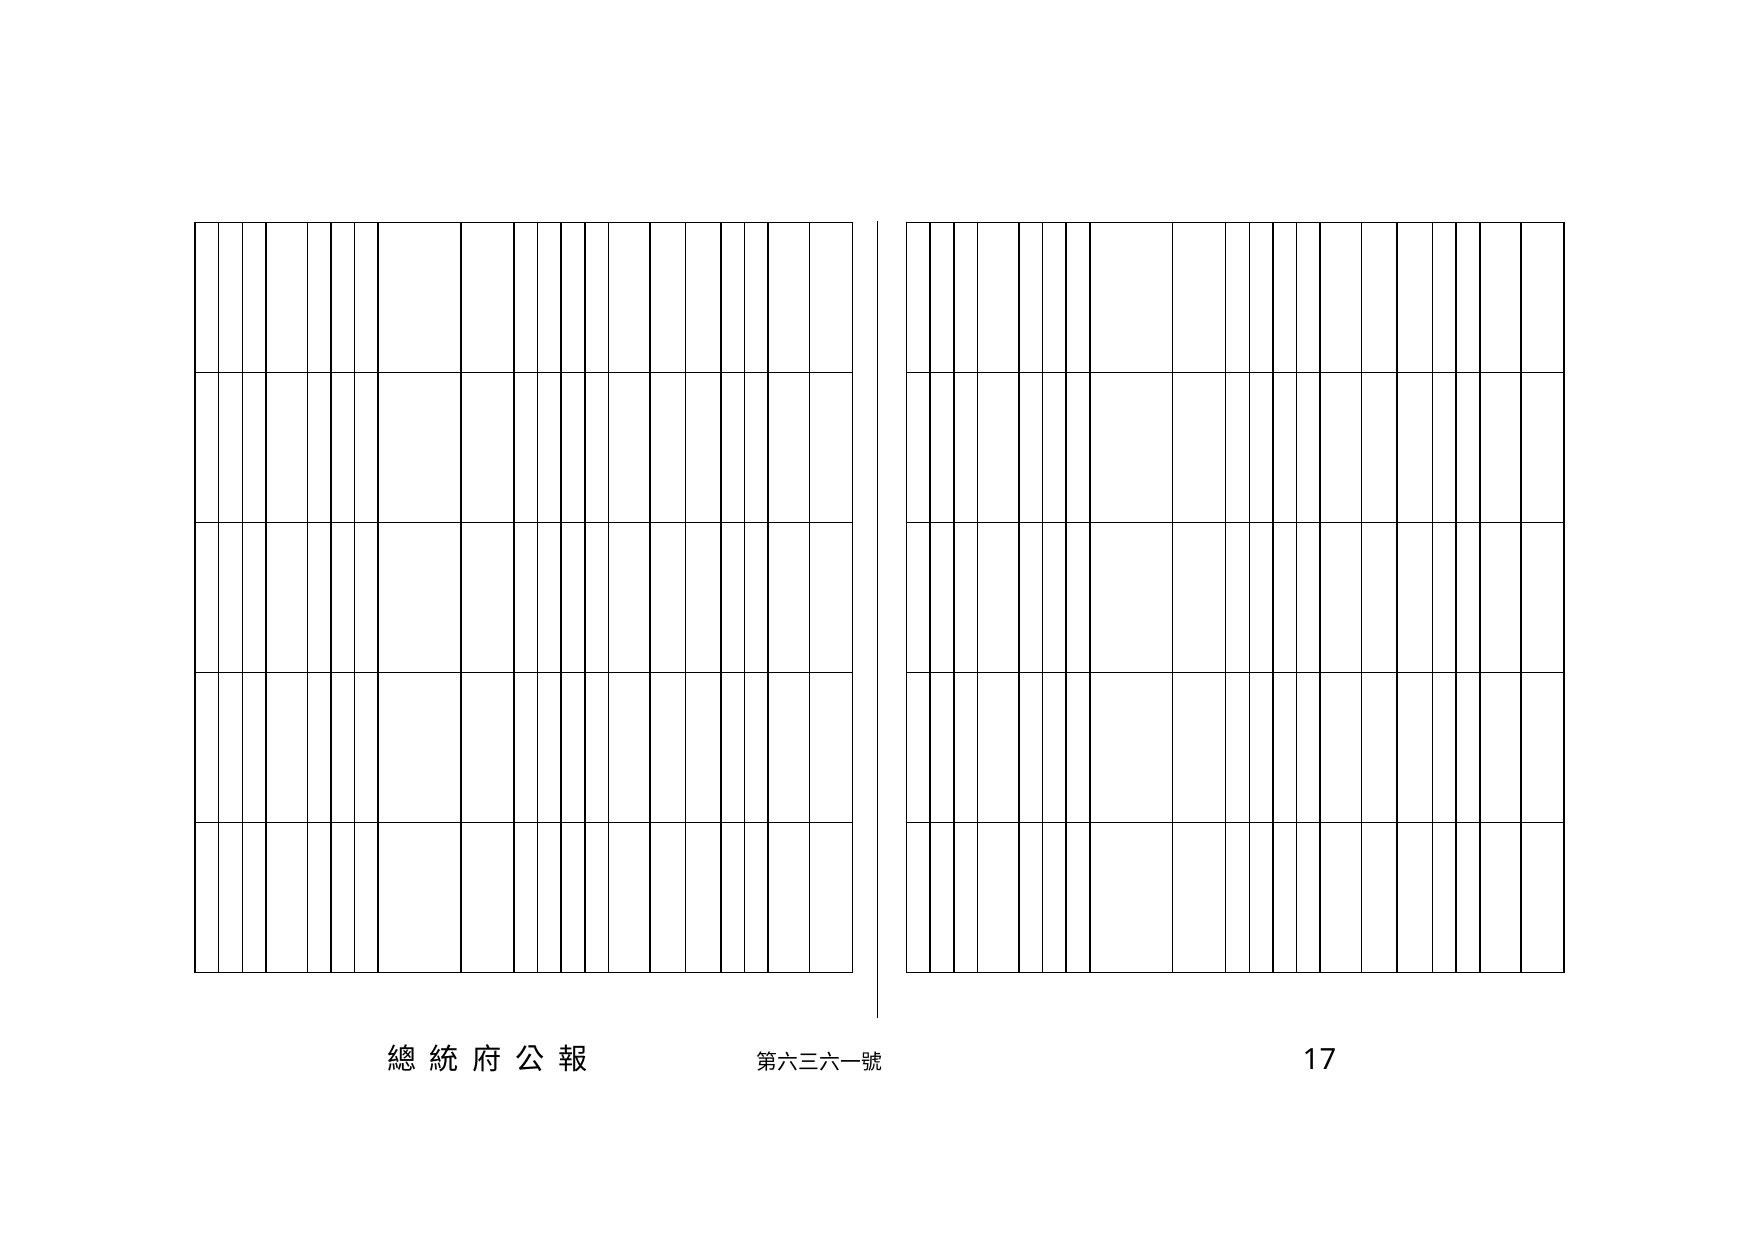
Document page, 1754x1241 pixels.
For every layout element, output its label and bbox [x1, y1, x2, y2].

table_cell [686, 673, 720, 822]
table_cell [769, 673, 809, 822]
table_cell [1398, 823, 1432, 972]
table_cell [1481, 373, 1520, 522]
table_cell [1481, 673, 1520, 822]
table_cell [978, 523, 1018, 672]
table_cell [1481, 823, 1520, 972]
table_cell [267, 223, 307, 372]
table_cell [332, 823, 354, 972]
table_cell [907, 823, 929, 972]
table_cell [562, 523, 584, 672]
table_cell [1362, 673, 1396, 822]
table_cell [1321, 673, 1361, 822]
table_cell [1091, 223, 1172, 372]
table_cell [196, 223, 218, 372]
table_cell [955, 673, 977, 822]
table_cell [810, 823, 852, 972]
table_cell [1043, 823, 1065, 972]
table_cell [243, 673, 265, 822]
table_cell [308, 223, 330, 372]
table_cell [1067, 223, 1089, 372]
table_cell [1522, 823, 1563, 972]
table_cell [1043, 523, 1065, 672]
table_cell [1362, 373, 1396, 522]
table_cell [355, 673, 377, 822]
table_cell [907, 223, 929, 372]
table_cell [1226, 373, 1249, 522]
table_cell [515, 373, 537, 522]
table_cell [1433, 523, 1455, 672]
table_cell [1274, 673, 1296, 822]
table_cell [931, 223, 953, 372]
table_cell [1043, 673, 1065, 822]
table_cell [332, 673, 354, 822]
table_cell [308, 373, 330, 522]
table_cell [1433, 223, 1455, 372]
table_cell [515, 223, 537, 372]
table_cell [686, 373, 720, 522]
table_cell [651, 223, 685, 372]
table_cell [1250, 223, 1272, 372]
table_cell [355, 823, 377, 972]
table_cell [515, 823, 537, 972]
table_cell [1173, 523, 1225, 672]
table_cell [907, 673, 929, 822]
table_cell [978, 373, 1018, 522]
table_cell [562, 373, 584, 522]
table_cell [978, 673, 1018, 822]
table_cell [1398, 223, 1432, 372]
table_cell [332, 223, 354, 372]
table_cell [243, 823, 265, 972]
table_cell [1362, 223, 1396, 372]
table_cell [1457, 823, 1479, 972]
table_cell [1274, 823, 1296, 972]
table_cell [978, 223, 1018, 372]
table_cell [586, 373, 608, 522]
table_cell [931, 523, 953, 672]
table_cell [1433, 823, 1455, 972]
table_cell [1481, 223, 1520, 372]
table_cell [686, 223, 720, 372]
table_cell [722, 373, 744, 522]
table_cell [538, 523, 560, 672]
table_cell [722, 523, 744, 672]
table_cell [907, 373, 929, 522]
table_cell [1297, 373, 1319, 522]
table_cell [931, 373, 953, 522]
table_cell [1398, 523, 1432, 672]
table_cell [1457, 673, 1479, 822]
table_cell [243, 223, 265, 372]
table_cell [538, 823, 560, 972]
table_cell [1297, 523, 1319, 672]
table_cell [1226, 673, 1249, 822]
table_cell [1297, 673, 1319, 822]
table_cell [308, 673, 330, 822]
table_cell [267, 673, 307, 822]
table_cell [1043, 373, 1065, 522]
table_cell [586, 523, 608, 672]
table_cell [609, 223, 649, 372]
table_cell [745, 673, 767, 822]
table_cell [1020, 523, 1042, 672]
table_cell [243, 523, 265, 672]
table_cell [955, 823, 977, 972]
table_cell [1321, 523, 1361, 672]
table_cell [219, 823, 242, 972]
table_cell [586, 223, 608, 372]
table_cell [1321, 373, 1361, 522]
table_cell [651, 823, 685, 972]
table_cell [379, 673, 460, 822]
table_cell [810, 223, 852, 372]
table_cell [462, 823, 513, 972]
table_cell [769, 823, 809, 972]
table_cell [686, 823, 720, 972]
table_cell [379, 223, 460, 372]
table_cell [810, 373, 852, 522]
table_cell [978, 823, 1018, 972]
table_cell [651, 673, 685, 822]
table_cell [1173, 673, 1225, 822]
table_cell [1173, 223, 1225, 372]
table_cell [931, 673, 953, 822]
table_cell [1362, 823, 1396, 972]
table_cell [267, 823, 307, 972]
table_cell [538, 223, 560, 372]
table_cell [722, 223, 744, 372]
table_cell [219, 523, 242, 672]
table_cell [1067, 523, 1089, 672]
table_cell [1297, 223, 1319, 372]
table_cell [462, 673, 513, 822]
table_cell [1433, 673, 1455, 822]
table_cell [955, 373, 977, 522]
table_cell [1020, 223, 1042, 372]
table_cell [219, 223, 242, 372]
table_cell [267, 373, 307, 522]
table_cell [1297, 823, 1319, 972]
table_cell [1433, 373, 1455, 522]
table_cell [462, 373, 513, 522]
table_cell [1020, 373, 1042, 522]
table_cell [332, 373, 354, 522]
table_cell [462, 223, 513, 372]
table_cell [355, 223, 377, 372]
table_cell [686, 523, 720, 672]
table_cell [1457, 523, 1479, 672]
table_cell [1020, 823, 1042, 972]
table_cell [355, 523, 377, 672]
table_cell [538, 673, 560, 822]
table_cell [219, 673, 242, 822]
table_cell [1091, 373, 1172, 522]
table_cell [1020, 673, 1042, 822]
table_cell [1481, 523, 1520, 672]
table_cell [1274, 373, 1296, 522]
table_cell [1067, 823, 1089, 972]
table_cell [745, 223, 767, 372]
table_cell [722, 823, 744, 972]
table_cell [1321, 223, 1361, 372]
table_cell [745, 523, 767, 672]
table_cell [722, 673, 744, 822]
table_cell [1398, 673, 1432, 822]
table_cell [267, 523, 307, 672]
table_cell [769, 223, 809, 372]
table_cell [462, 523, 513, 672]
table_cell [586, 823, 608, 972]
table_cell [1321, 823, 1361, 972]
table_cell [196, 373, 218, 522]
table_cell [355, 373, 377, 522]
table_cell [1522, 673, 1563, 822]
table_cell [219, 373, 242, 522]
table_cell [379, 373, 460, 522]
table_cell [810, 673, 852, 822]
table_cell [651, 373, 685, 522]
table_cell [562, 673, 584, 822]
table_cell [1091, 673, 1172, 822]
table_cell [1173, 373, 1225, 522]
table_cell [1226, 523, 1249, 672]
table_cell [379, 823, 460, 972]
table_cell [538, 373, 560, 522]
table_cell [243, 373, 265, 522]
table_cell [562, 223, 584, 372]
table_cell [1362, 523, 1396, 672]
table_cell [1250, 373, 1272, 522]
table_cell [1457, 223, 1479, 372]
table_cell [515, 523, 537, 672]
table_cell [196, 673, 218, 822]
table_cell [651, 523, 685, 672]
table_cell [1043, 223, 1065, 372]
table_cell [1091, 823, 1172, 972]
table_cell [609, 673, 649, 822]
table_cell [586, 673, 608, 822]
table_cell [769, 373, 809, 522]
table_cell [745, 823, 767, 972]
table_cell [1067, 673, 1089, 822]
table_cell [1250, 673, 1272, 822]
table_cell [609, 823, 649, 972]
table_cell [907, 523, 929, 672]
table_cell [609, 523, 649, 672]
table_cell [308, 523, 330, 672]
table_cell [1226, 823, 1249, 972]
table_cell [810, 523, 852, 672]
table_cell [196, 523, 218, 672]
table_cell [1522, 523, 1563, 672]
table_cell [308, 823, 330, 972]
table_cell [1398, 373, 1432, 522]
table_cell [955, 523, 977, 672]
table_cell [609, 373, 649, 522]
table_cell [1173, 823, 1225, 972]
table_cell [745, 373, 767, 522]
table_cell [332, 523, 354, 672]
table_cell [1274, 523, 1296, 672]
table_cell [1457, 373, 1479, 522]
table_cell [196, 823, 218, 972]
table_cell [769, 523, 809, 672]
table_cell [379, 523, 460, 672]
table_cell [1226, 223, 1249, 372]
table_cell [1522, 373, 1563, 522]
table_cell [1091, 523, 1172, 672]
table_cell [1067, 373, 1089, 522]
table_cell [1250, 823, 1272, 972]
table_cell [955, 223, 977, 372]
table_cell [1522, 223, 1563, 372]
table_cell [562, 823, 584, 972]
table_cell [515, 673, 537, 822]
table_cell [1250, 523, 1272, 672]
table_cell [1274, 223, 1296, 372]
table_cell [931, 823, 953, 972]
